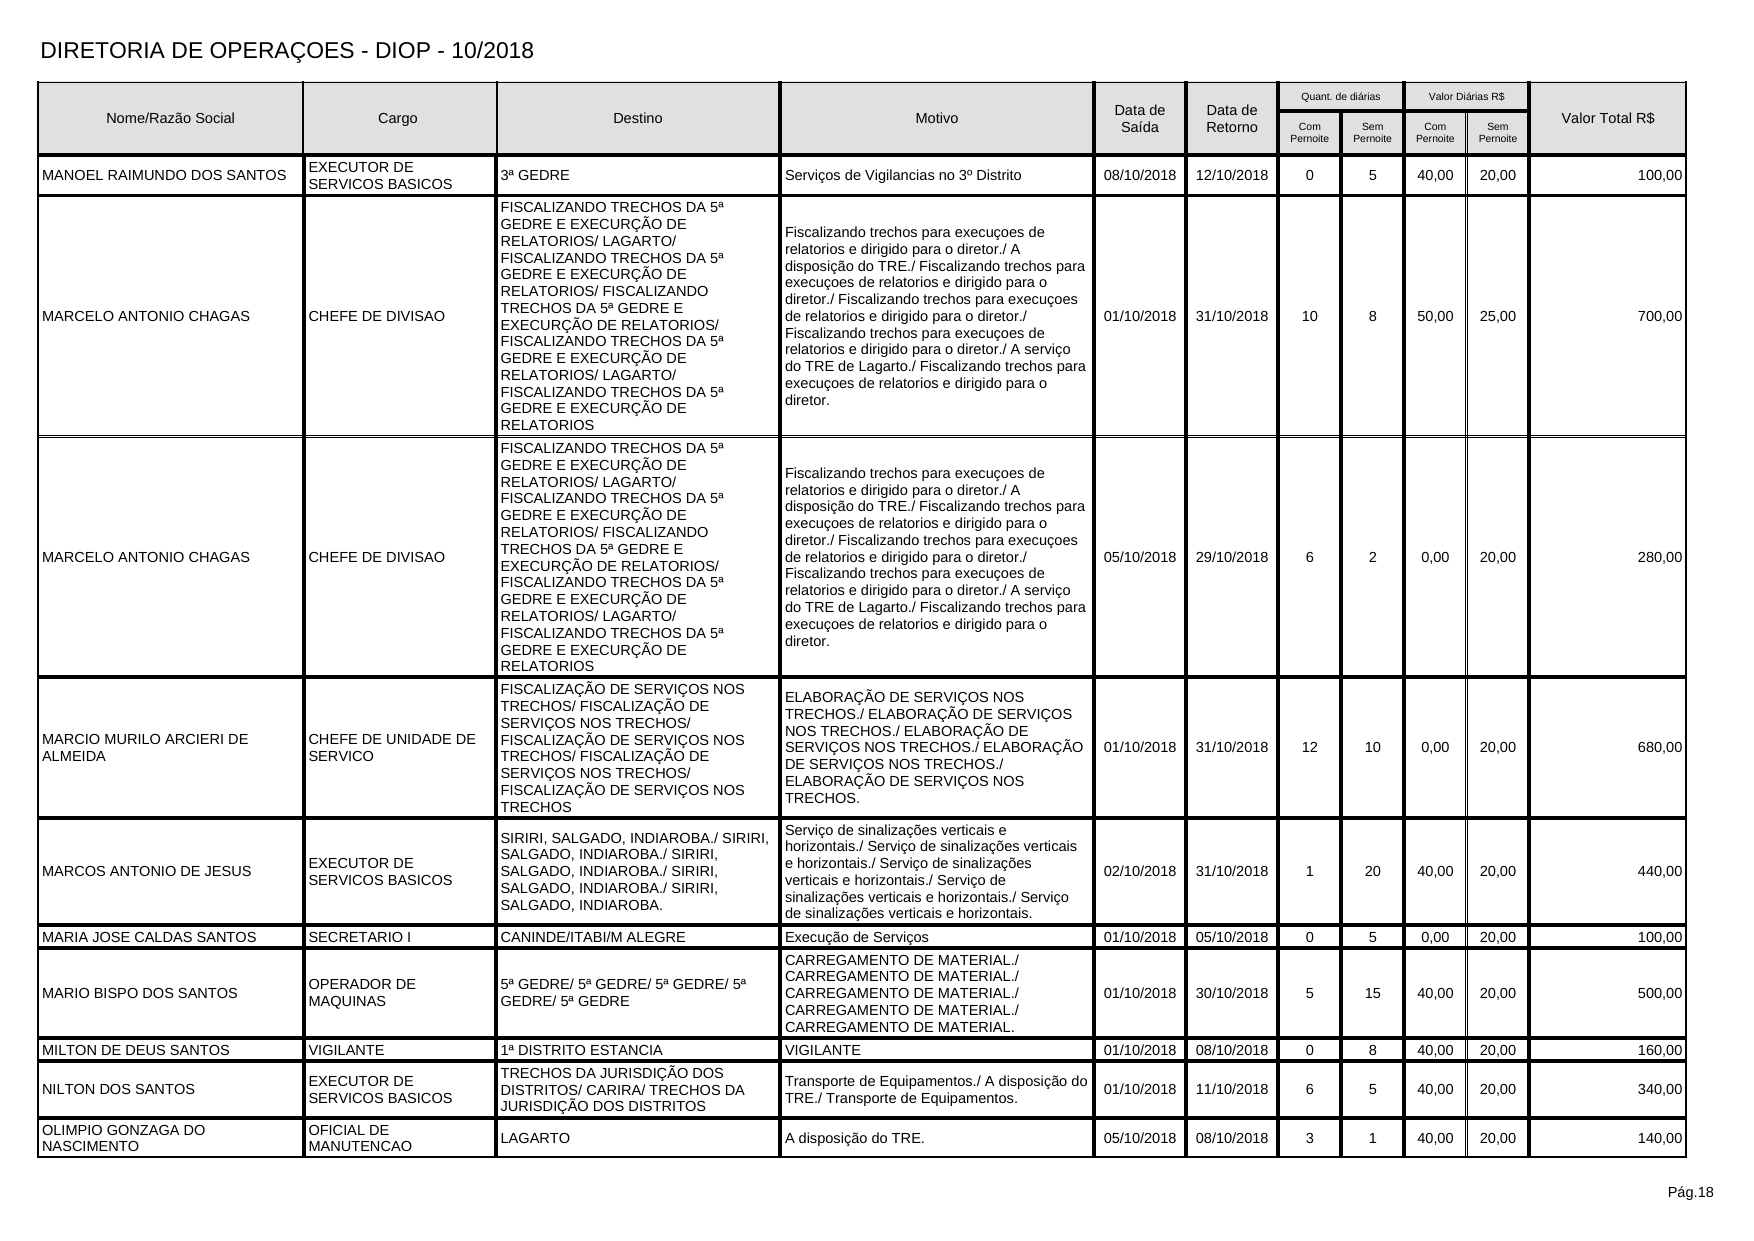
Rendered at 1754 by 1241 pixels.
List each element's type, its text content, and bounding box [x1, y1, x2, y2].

table_cell ELABORAÇÃO DE SERVIÇOS NOS TRECHOS./ ELABORAÇÃO DE SERVIÇOS NOS TRECHOS./ ELABORAÇÃO DE SERVIÇOS NOS TRECHOS./ ELABORAÇÃO DE SERVIÇOS NOS TRECHOS./ ELABORAÇÃO DE SERVIÇOS NOS TRECHOS. [782, 679, 1092, 816]
table_cell 20,00 [1468, 1120, 1527, 1156]
table_cell 08/10/2018 [1188, 1120, 1276, 1156]
table_cell 01/10/2018 [1096, 927, 1184, 946]
table_cell Valor Diárias R$ [1406, 83, 1527, 109]
table_cell CARREGAMENTO DE MATERIAL./ CARREGAMENTO DE MATERIAL./ CARREGAMENTO DE MATERIAL./ CARREGAMENTO DE MATERIAL./ CARREGAMENTO DE MATERIAL. [782, 950, 1092, 1036]
table_cell 40,00 [1406, 1040, 1465, 1059]
table_cell 5 [1343, 157, 1402, 194]
table_cell 12/10/2018 [1188, 157, 1276, 194]
table_cell CHEFE DE UNIDADE DE SERVICO [306, 679, 494, 816]
table_cell 20,00 [1468, 1040, 1527, 1059]
table_cell 0 [1280, 1040, 1339, 1059]
table_cell OLIMPIO GONZAGA DO NASCIMENTO [39, 1120, 302, 1156]
table_cell FISCALIZANDO TRECHOS DA 5ª GEDRE E EXECURÇÃO DE RELATORIOS/ LAGARTO/ FISCALIZANDO TRECHOS DA 5ª GEDRE E EXECURÇÃO DE RELATORIOS/ FISCALIZANDO TRECHOS DA 5ª GEDRE E EXECURÇÃO DE RELATORIOS/ FISCALIZANDO TRECHOS DA 5ª GEDRE E EXECURÇÃO DE RELATORIOS/ LAGARTO/ FISCALIZANDO TRECHOS DA 5ª GEDRE E EXECURÇÃO DE RELATORIOS [498, 197, 778, 435]
table_cell 31/10/2018 [1188, 197, 1276, 435]
table_cell Com Pernoite [1280, 113, 1339, 153]
table_cell Fiscalizando trechos para execuçoes de relatorios e dirigido para o diretor./ A disposição do TRE./ Fiscalizando trechos para execuçoes de relatorios e dirigido para o diretor./ Fiscalizando trechos para execuçoes de relatorios e dirigido para o diretor./ Fiscalizando trechos para execuçoes de relatorios e dirigido para o diretor./ A serviço do TRE de Lagarto./ Fiscalizando trechos para execuçoes de relatorios e dirigido para o diretor. [782, 197, 1092, 435]
table_cell 31/10/2018 [1188, 679, 1276, 816]
table_cell VIGILANTE [306, 1040, 494, 1059]
table_cell 5 [1343, 927, 1402, 946]
table_cell 01/10/2018 [1096, 1063, 1184, 1116]
table_cell 20,00 [1468, 1063, 1527, 1116]
table_cell 25,00 [1468, 197, 1527, 435]
table_cell 8 [1343, 1040, 1402, 1059]
table_cell 11/10/2018 [1188, 1063, 1276, 1116]
table_cell 680,00 [1531, 679, 1685, 816]
table_cell Sem Pernoite [1343, 113, 1402, 153]
table_cell CHEFE DE DIVISAO [306, 197, 494, 435]
table_cell Destino [498, 83, 778, 153]
table_cell SIRIRI, SALGADO, INDIAROBA./ SIRIRI, SALGADO, INDIAROBA./ SIRIRI, SALGADO, INDIAROBA./ SIRIRI, SALGADO, INDIAROBA./ SIRIRI, SALGADO, INDIAROBA. [498, 820, 778, 923]
table_cell 40,00 [1406, 1120, 1465, 1156]
table_cell 440,00 [1531, 820, 1685, 923]
table_cell 1ª DISTRITO ESTANCIA [498, 1040, 778, 1059]
table_cell FISCALIZAÇÃO DE SERVIÇOS NOS TRECHOS/ FISCALIZAÇÃO DE SERVIÇOS NOS TRECHOS/ FISCALIZAÇÃO DE SERVIÇOS NOS TRECHOS/ FISCALIZAÇÃO DE SERVIÇOS NOS TRECHOS/ FISCALIZAÇÃO DE SERVIÇOS NOS TRECHOS [498, 679, 778, 816]
table_cell 160,00 [1531, 1040, 1685, 1059]
table_cell Nome/Razão Social [39, 83, 302, 153]
table_cell 0,00 [1406, 927, 1465, 946]
table_cell MANOEL RAIMUNDO DOS SANTOS [39, 157, 302, 194]
table_cell 8 [1343, 197, 1402, 435]
table_cell MARCELO ANTONIO CHAGAS [39, 197, 302, 435]
table_cell MARCOS ANTONIO DE JESUS [39, 820, 302, 923]
table_cell 700,00 [1531, 197, 1685, 435]
table_cell EXECUTOR DE SERVICOS BASICOS [306, 820, 494, 923]
table_cell 20,00 [1468, 820, 1527, 923]
table_cell EXECUTOR DE SERVICOS BASICOS [306, 1063, 494, 1116]
table_cell EXECUTOR DE SERVICOS BASICOS [306, 157, 494, 194]
table_cell Com Pernoite [1406, 113, 1465, 153]
table_cell 100,00 [1531, 157, 1685, 194]
table_cell 280,00 [1531, 438, 1685, 675]
table_cell OPERADOR DE MAQUINAS [306, 950, 494, 1036]
table_cell Cargo [304, 83, 496, 153]
table_cell DIRETORIA DE OPERAÇOES - DIOP - 10/2018 [37, 37, 1322, 67]
table_cell 20,00 [1468, 927, 1527, 946]
table_cell Execução de Serviços [782, 927, 1092, 946]
table_cell 1 [1343, 1120, 1402, 1156]
table_cell 01/10/2018 [1096, 679, 1184, 816]
table_cell [37, 67, 1322, 81]
table_cell 100,00 [1531, 927, 1685, 946]
table_cell 20,00 [1468, 679, 1527, 816]
table_cell [1687, 81, 1717, 1184]
table_cell 0,00 [1406, 438, 1465, 675]
table_cell Serviço de sinalizações verticais e horizontais./ Serviço de sinalizações verticais e horizontais./ Serviço de sinalizações verticais e horizontais./ Serviço de sinalizações verticais e horizontais./ Serviço de sinalizações verticais e horizontais. [782, 820, 1092, 923]
table_cell VIGILANTE [782, 1040, 1092, 1059]
table_cell 0 [1280, 927, 1339, 946]
table_cell NILTON DOS SANTOS [39, 1063, 302, 1116]
table_cell 29/10/2018 [1188, 438, 1276, 675]
table_cell [37, 1158, 1687, 1184]
table_cell 40,00 [1406, 820, 1465, 923]
table_cell 20 [1343, 820, 1402, 923]
table_cell Data de Saída [1096, 83, 1184, 153]
table_cell CANINDE/ITABI/M ALEGRE [498, 927, 778, 946]
table_cell 1 [1280, 820, 1339, 923]
table_cell MARCIO MURILO ARCIERI DE ALMEIDA [39, 679, 302, 816]
table_cell CHEFE DE DIVISAO [306, 438, 494, 675]
table_cell Data de Retorno [1188, 83, 1276, 153]
table_cell 0,00 [1406, 679, 1465, 816]
table_cell 0 [1280, 157, 1339, 194]
table_cell 5ª GEDRE/ 5ª GEDRE/ 5ª GEDRE/ 5ª GEDRE/ 5ª GEDRE [498, 950, 778, 1036]
table_cell MARIA JOSE CALDAS SANTOS [39, 927, 302, 946]
table_cell 6 [1280, 1063, 1339, 1116]
table_cell 20,00 [1468, 438, 1527, 675]
table_cell 12 [1280, 679, 1339, 816]
table_cell 02/10/2018 [1096, 820, 1184, 923]
table_cell FISCALIZANDO TRECHOS DA 5ª GEDRE E EXECURÇÃO DE RELATORIOS/ LAGARTO/ FISCALIZANDO TRECHOS DA 5ª GEDRE E EXECURÇÃO DE RELATORIOS/ FISCALIZANDO TRECHOS DA 5ª GEDRE E EXECURÇÃO DE RELATORIOS/ FISCALIZANDO TRECHOS DA 5ª GEDRE E EXECURÇÃO DE RELATORIOS/ LAGARTO/ FISCALIZANDO TRECHOS DA 5ª GEDRE E EXECURÇÃO DE RELATORIOS [498, 438, 778, 675]
table_cell OFICIAL DE MANUTENCAO [306, 1120, 494, 1156]
table_cell 500,00 [1531, 950, 1685, 1036]
table_cell Sem Pernoite [1468, 113, 1527, 153]
table_cell 15 [1343, 950, 1402, 1036]
table_cell 08/10/2018 [1096, 157, 1184, 194]
table_cell MARIO BISPO DOS SANTOS [39, 950, 302, 1036]
table_cell Fiscalizando trechos para execuçoes de relatorios e dirigido para o diretor./ A disposição do TRE./ Fiscalizando trechos para execuçoes de relatorios e dirigido para o diretor./ Fiscalizando trechos para execuçoes de relatorios e dirigido para o diretor./ Fiscalizando trechos para execuçoes de relatorios e dirigido para o diretor./ A serviço do TRE de Lagarto./ Fiscalizando trechos para execuçoes de relatorios e dirigido para o diretor. [782, 438, 1092, 675]
table_cell 40,00 [1406, 1063, 1465, 1116]
table_cell 01/10/2018 [1096, 950, 1184, 1036]
table_cell 05/10/2018 [1188, 927, 1276, 946]
table_cell MARCELO ANTONIO CHAGAS [39, 438, 302, 675]
table_cell Valor Total R$ [1531, 83, 1685, 153]
table_cell 40,00 [1406, 950, 1465, 1036]
table_cell 50,00 [1406, 197, 1465, 435]
table_cell TRECHOS DA JURISDIÇÃO DOS DISTRITOS/ CARIRA/ TRECHOS DA JURISDIÇÃO DOS DISTRITOS [498, 1063, 778, 1116]
table_cell 20,00 [1468, 157, 1527, 194]
table_cell 31/10/2018 [1188, 820, 1276, 923]
table_cell 30/10/2018 [1188, 950, 1276, 1036]
table_cell 3ª GEDRE [498, 157, 778, 194]
table_cell 10 [1280, 197, 1339, 435]
table_cell Pág.18 [1573, 1184, 1717, 1201]
table_cell 10 [1343, 679, 1402, 816]
table_cell [37, 1184, 1573, 1201]
table_cell 40,00 [1406, 157, 1465, 194]
table_cell A disposição do TRE. [782, 1120, 1092, 1156]
table_cell 2 [1343, 438, 1402, 675]
table_cell [1322, 37, 1717, 81]
table_cell MILTON DE DEUS SANTOS [39, 1040, 302, 1059]
table_cell 6 [1280, 438, 1339, 675]
table_cell 20,00 [1468, 950, 1527, 1036]
table_cell 3 [1280, 1120, 1339, 1156]
table_cell 01/10/2018 [1096, 197, 1184, 435]
table_cell Motivo [782, 83, 1092, 153]
table_cell 05/10/2018 [1096, 438, 1184, 675]
table_cell LAGARTO [498, 1120, 778, 1156]
table_cell 05/10/2018 [1096, 1120, 1184, 1156]
table_cell 01/10/2018 [1096, 1040, 1184, 1059]
table_cell 140,00 [1531, 1120, 1685, 1156]
table_cell Quant. de diárias [1280, 83, 1402, 109]
table_cell 5 [1343, 1063, 1402, 1116]
table_cell 08/10/2018 [1188, 1040, 1276, 1059]
table_cell 5 [1280, 950, 1339, 1036]
table_cell Transporte de Equipamentos./ A disposição do TRE./ Transporte de Equipamentos. [782, 1063, 1092, 1116]
table_cell SECRETARIO I [306, 927, 494, 946]
table_cell 340,00 [1531, 1063, 1685, 1116]
table_cell Serviços de Vigilancias no 3º Distrito [782, 157, 1092, 194]
